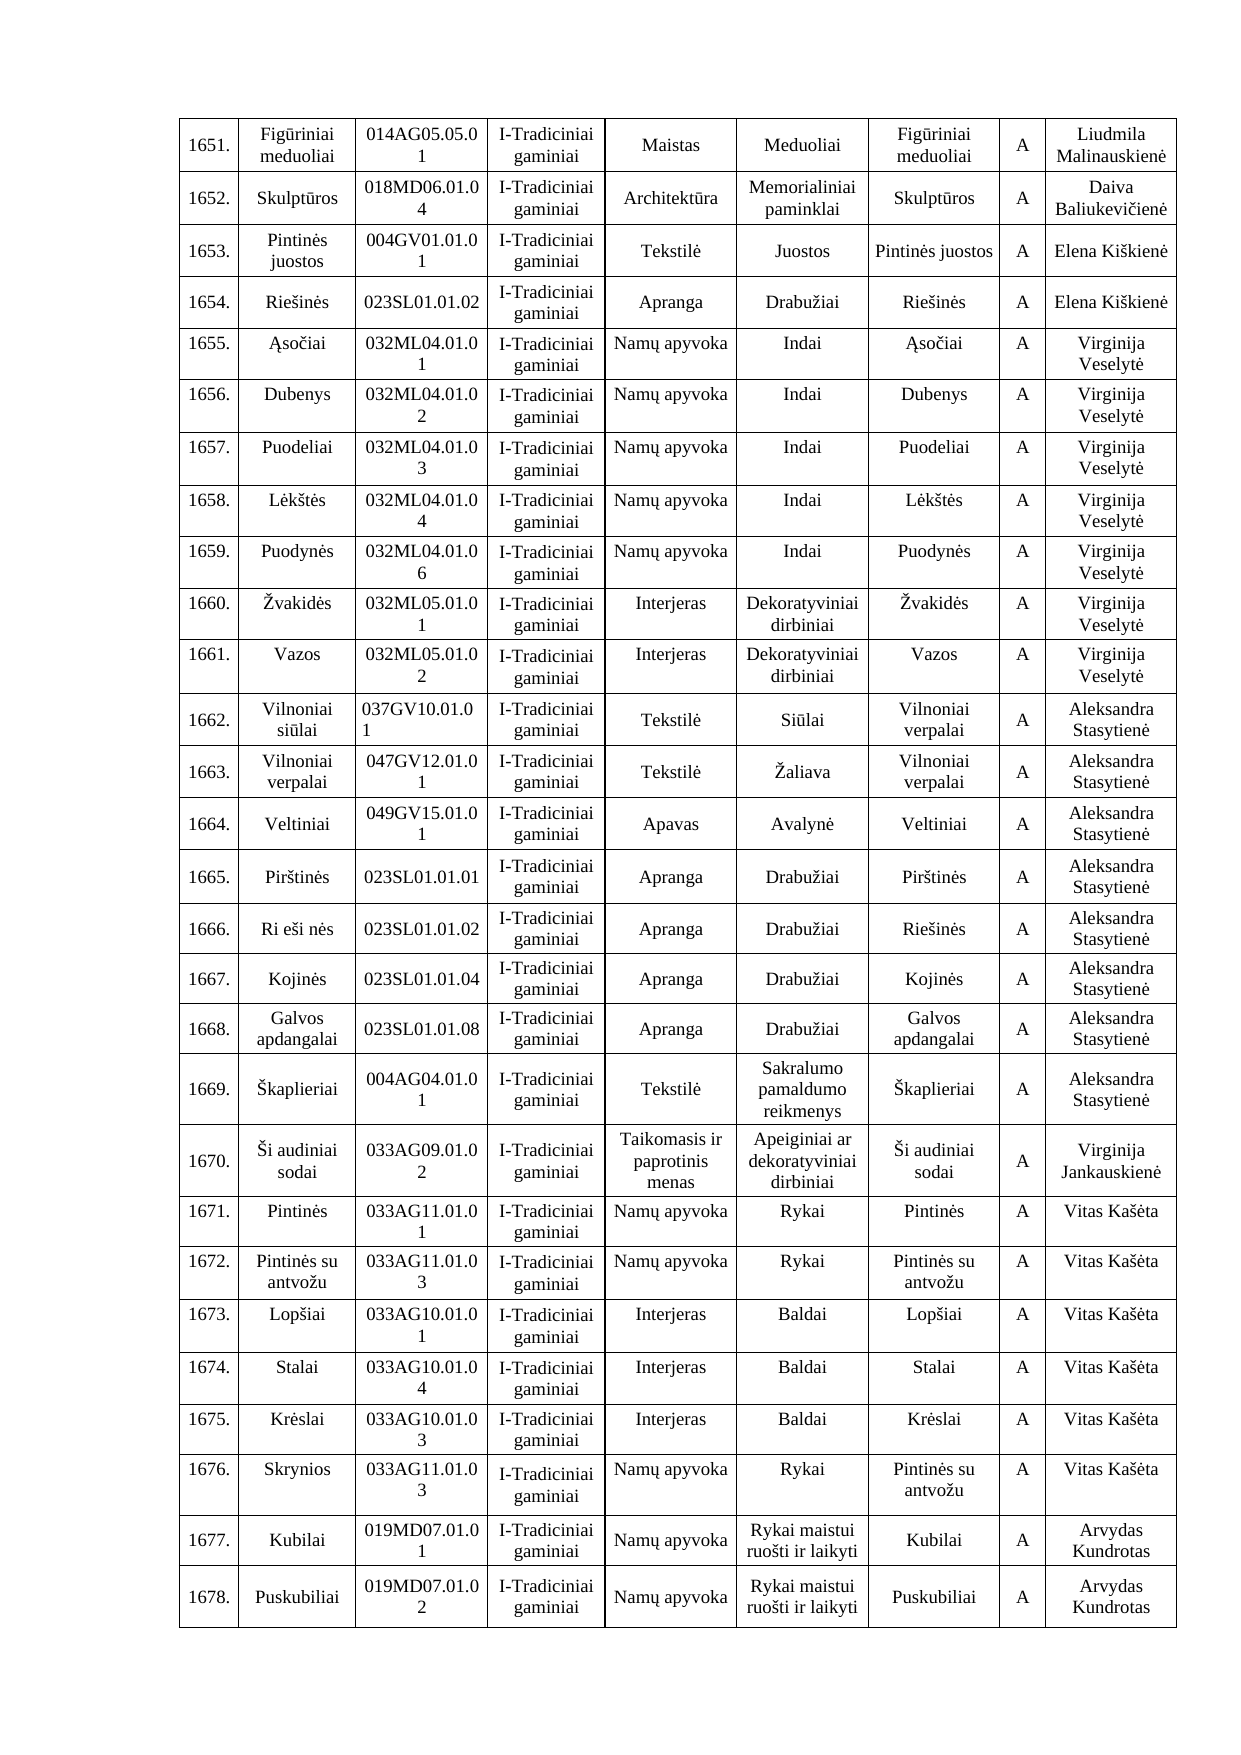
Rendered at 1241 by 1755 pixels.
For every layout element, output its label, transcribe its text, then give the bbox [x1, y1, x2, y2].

table_cell Arvydas Kundrotas [1046, 1566, 1176, 1627]
table_cell Elena Kiškienė [1046, 277, 1176, 328]
table_cell Rykai maistui ruošti ir laikyti [737, 1516, 868, 1565]
table_cell 033AG11.01.01 [356, 1197, 487, 1246]
table_cell I-Tradiciniai gaminiai [488, 1054, 604, 1124]
table_cell Figūriniai meduoliai [869, 119, 999, 171]
table_cell Dekoratyviniai dirbiniai [737, 640, 868, 693]
table_cell 032ML04.01.06 [356, 537, 487, 588]
table_cell 1666. [180, 904, 238, 953]
table_cell Drabužiai [737, 850, 868, 903]
table_cell A [1000, 1247, 1045, 1299]
table_cell Virginija Veselytė [1046, 380, 1176, 432]
table_cell 014AG05.05.01 [356, 119, 487, 171]
table_cell 033AG10.01.01 [356, 1300, 487, 1352]
table_cell 1661. [180, 640, 238, 693]
table_cell Apranga [606, 904, 736, 953]
table_cell A [1000, 277, 1045, 328]
table_cell [175, 693, 179, 744]
table_cell [175, 1565, 179, 1627]
table_cell Pintinės su antvožu [869, 1247, 999, 1299]
table_cell Riešinės [239, 277, 355, 328]
table_cell Ąsočiai [869, 329, 999, 379]
table_cell Puodeliai [239, 433, 355, 485]
table_cell 1663. [180, 746, 238, 797]
table_cell A [1000, 486, 1045, 536]
table_cell Stalai [239, 1353, 355, 1404]
table_cell Virginija Veselytė [1046, 486, 1176, 536]
table_cell A [1000, 954, 1045, 1003]
table_cell [175, 379, 179, 432]
table_cell 1660. [180, 589, 238, 639]
table_cell 1665. [180, 850, 238, 903]
table_cell Dubenys [239, 380, 355, 432]
table_cell 004GV01.01.01 [356, 225, 487, 276]
table_cell Skulptūros [869, 172, 999, 224]
table_cell [175, 797, 179, 849]
table_cell [175, 432, 179, 485]
table_cell Kubilai [869, 1516, 999, 1565]
table_cell Interjeras [606, 640, 736, 693]
table_cell Juostos [737, 225, 868, 276]
table_cell 032ML04.01.04 [356, 486, 487, 536]
table_cell [175, 1515, 179, 1565]
table_cell [175, 171, 179, 224]
table_cell Namų apyvoka [606, 486, 736, 536]
table_cell Pintinės [239, 1197, 355, 1246]
table_cell [1177, 276, 1182, 328]
table_cell Lėkštės [869, 486, 999, 536]
table_cell Elena Kiškienė [1046, 225, 1176, 276]
table_cell 004AG04.01.01 [356, 1054, 487, 1124]
table_cell Pirštinės [869, 850, 999, 903]
table_cell I-Tradiciniai gaminiai [488, 1004, 604, 1053]
table_cell [175, 1352, 179, 1404]
table_cell [1177, 953, 1182, 1003]
table_cell Tekstilė [606, 694, 736, 744]
table_cell Pintinės [869, 1197, 999, 1246]
table_cell [1177, 797, 1182, 849]
table_cell I-Tradiciniai gaminiai [488, 1353, 604, 1404]
table_cell 1674. [180, 1353, 238, 1404]
table_cell 023SL01.01.01 [356, 850, 487, 903]
table_cell Virginija Veselytė [1046, 329, 1176, 379]
table_cell Namų apyvoka [606, 1247, 736, 1299]
table_cell Interjeras [606, 1300, 736, 1352]
table_cell Avalynė [737, 798, 868, 849]
table_cell Namų apyvoka [606, 380, 736, 432]
table_cell Interjeras [606, 1405, 736, 1454]
table_cell [1177, 224, 1182, 276]
table_cell Galvos apdangalai [869, 1004, 999, 1053]
table_cell A [1000, 1353, 1045, 1404]
table_cell I-Tradiciniai gaminiai [488, 172, 604, 224]
table_cell Drabužiai [737, 904, 868, 953]
table_cell 1675. [180, 1405, 238, 1454]
table_cell I-Tradiciniai gaminiai [488, 225, 604, 276]
table_cell Virginija Veselytė [1046, 433, 1176, 485]
table_cell Ši audiniai sodai [869, 1125, 999, 1196]
table_cell 037GV10.01.01 [356, 694, 487, 744]
table_cell Aleksandra Stasytienė [1046, 904, 1176, 953]
table_cell [1177, 118, 1182, 171]
table_cell [175, 745, 179, 797]
table_cell Tekstilė [606, 225, 736, 276]
table_cell Žvakidės [239, 589, 355, 639]
table_cell I-Tradiciniai gaminiai [488, 537, 604, 588]
table_cell 1651. [180, 119, 238, 171]
table_cell A [1000, 850, 1045, 903]
table_cell [1177, 849, 1182, 903]
table_cell 1659. [180, 537, 238, 588]
table_cell A [1000, 798, 1045, 849]
table_cell [1177, 1124, 1182, 1196]
table_cell Škaplieriai [869, 1054, 999, 1124]
table_cell 1677. [180, 1516, 238, 1565]
table_cell 023SL01.01.08 [356, 1004, 487, 1053]
table_cell I-Tradiciniai gaminiai [488, 1300, 604, 1352]
table_cell [1177, 328, 1182, 379]
table_cell [175, 1124, 179, 1196]
table_cell A [1000, 1405, 1045, 1454]
table_cell I-Tradiciniai gaminiai [488, 850, 604, 903]
table_cell A [1000, 1004, 1045, 1053]
table_cell 032ML04.01.01 [356, 329, 487, 379]
table_cell I-Tradiciniai gaminiai [488, 798, 604, 849]
table_cell I-Tradiciniai gaminiai [488, 380, 604, 432]
table_cell Puodynės [869, 537, 999, 588]
table_cell Krėslai [869, 1405, 999, 1454]
table_cell A [1000, 172, 1045, 224]
table_cell Rykai [737, 1455, 868, 1515]
table_cell A [1000, 1455, 1045, 1515]
table_cell I-Tradiciniai gaminiai [488, 1197, 604, 1246]
table_cell Taikomasis ir paprotinis menas [606, 1125, 736, 1196]
table_cell Rykai [737, 1247, 868, 1299]
table_cell Riešinės [869, 277, 999, 328]
table_cell Baldai [737, 1300, 868, 1352]
table_cell A [1000, 433, 1045, 485]
table_cell Vitas Kašėta [1046, 1197, 1176, 1246]
table_cell Figūriniai meduoliai [239, 119, 355, 171]
table_cell Lopšiai [869, 1300, 999, 1352]
table_cell Vitas Kašėta [1046, 1405, 1176, 1454]
table_cell Interjeras [606, 589, 736, 639]
table_cell 1655. [180, 329, 238, 379]
table_cell [1177, 1299, 1182, 1352]
table_cell Indai [737, 433, 868, 485]
table_cell [175, 1246, 179, 1299]
table_cell [1177, 536, 1182, 588]
table_cell Lopšiai [239, 1300, 355, 1352]
table_cell I-Tradiciniai gaminiai [488, 1405, 604, 1454]
table_cell A [1000, 225, 1045, 276]
table_cell Apavas [606, 798, 736, 849]
table_cell A [1000, 380, 1045, 432]
table_cell [1177, 903, 1182, 953]
table_cell Virginija Veselytė [1046, 589, 1176, 639]
table_cell [175, 276, 179, 328]
table_cell Namų apyvoka [606, 1566, 736, 1627]
table_cell 018MD06.01.04 [356, 172, 487, 224]
table_cell Pintinės su antvožu [869, 1455, 999, 1515]
table_cell I-Tradiciniai gaminiai [488, 329, 604, 379]
table_cell A [1000, 119, 1045, 171]
table_cell 023SL01.01.04 [356, 954, 487, 1003]
table_cell I-Tradiciniai gaminiai [488, 589, 604, 639]
table_cell I-Tradiciniai gaminiai [488, 746, 604, 797]
table_cell A [1000, 589, 1045, 639]
table_cell Žaliava [737, 746, 868, 797]
table_cell Baldai [737, 1405, 868, 1454]
table_cell 1668. [180, 1004, 238, 1053]
table_cell 1676. [180, 1455, 238, 1515]
table_cell Aleksandra Stasytienė [1046, 746, 1176, 797]
table_cell A [1000, 1197, 1045, 1246]
table_cell [1177, 1352, 1182, 1404]
table_cell 1654. [180, 277, 238, 328]
table_cell Vazos [869, 640, 999, 693]
table_cell [175, 118, 179, 171]
table_cell Namų apyvoka [606, 1455, 736, 1515]
table_cell 1667. [180, 954, 238, 1003]
table_cell [1177, 1053, 1182, 1124]
table_cell Architektūra [606, 172, 736, 224]
table_cell Indai [737, 329, 868, 379]
table_cell Namų apyvoka [606, 537, 736, 588]
table_cell 1664. [180, 798, 238, 849]
table_cell 1671. [180, 1197, 238, 1246]
table_cell Veltiniai [869, 798, 999, 849]
table_cell [175, 485, 179, 536]
table_cell Apranga [606, 1004, 736, 1053]
table_cell Indai [737, 380, 868, 432]
table_cell Interjeras [606, 1353, 736, 1404]
table_cell I-Tradiciniai gaminiai [488, 904, 604, 953]
table_cell [1177, 588, 1182, 639]
table_cell [1177, 693, 1182, 744]
table_cell 023SL01.01.02 [356, 904, 487, 953]
table_cell I-Tradiciniai gaminiai [488, 1516, 604, 1565]
table_cell [1177, 485, 1182, 536]
table_cell Vilnoniai verpalai [239, 746, 355, 797]
table_cell 033AG11.01.03 [356, 1247, 487, 1299]
table_cell Kojinės [869, 954, 999, 1003]
table_cell 033AG10.01.04 [356, 1353, 487, 1404]
table_cell Meduoliai [737, 119, 868, 171]
table_cell 1673. [180, 1300, 238, 1352]
table_cell Lėkštės [239, 486, 355, 536]
table_cell Kojinės [239, 954, 355, 1003]
table_cell Vitas Kašėta [1046, 1353, 1176, 1404]
table_cell 033AG11.01.03 [356, 1455, 487, 1515]
table_cell [175, 224, 179, 276]
table_cell A [1000, 1566, 1045, 1627]
table_cell Virginija Veselytė [1046, 640, 1176, 693]
table_cell Skrynios [239, 1455, 355, 1515]
table_cell Drabužiai [737, 954, 868, 1003]
table_cell Vilnoniai verpalai [869, 746, 999, 797]
table_cell [1177, 745, 1182, 797]
table_cell [175, 1053, 179, 1124]
table_cell Apranga [606, 850, 736, 903]
table_cell Rykai maistui ruošti ir laikyti [737, 1566, 868, 1627]
table_cell Skulptūros [239, 172, 355, 224]
table_cell [1177, 379, 1182, 432]
table_cell Drabužiai [737, 277, 868, 328]
table_cell A [1000, 1300, 1045, 1352]
table_cell 1669. [180, 1054, 238, 1124]
table_cell Pintinės su antvožu [239, 1247, 355, 1299]
table_cell I-Tradiciniai gaminiai [488, 1125, 604, 1196]
table_cell Aleksandra Stasytienė [1046, 798, 1176, 849]
table_cell Memorialiniai paminklai [737, 172, 868, 224]
table_cell Vazos [239, 640, 355, 693]
table_cell Apranga [606, 954, 736, 1003]
table_cell Vilnoniai verpalai [869, 694, 999, 744]
table_cell Siūlai [737, 694, 868, 744]
table_cell 032ML05.01.01 [356, 589, 487, 639]
table_cell Škaplieriai [239, 1054, 355, 1124]
table_cell Vitas Kašėta [1046, 1455, 1176, 1515]
table_cell [1177, 171, 1182, 224]
table_cell Pintinės juostos [239, 225, 355, 276]
table_cell Puodeliai [869, 433, 999, 485]
table_cell [1177, 1454, 1182, 1515]
table_cell Rykai [737, 1197, 868, 1246]
table_cell 023SL01.01.02 [356, 277, 487, 328]
table_cell Arvydas Kundrotas [1046, 1516, 1176, 1565]
table_cell Virginija Jankauskienė [1046, 1125, 1176, 1196]
table_cell I-Tradiciniai gaminiai [488, 1247, 604, 1299]
table_cell 1656. [180, 380, 238, 432]
table_cell I-Tradiciniai gaminiai [488, 954, 604, 1003]
table_cell A [1000, 1054, 1045, 1124]
table_cell Tekstilė [606, 1054, 736, 1124]
table_cell Indai [737, 537, 868, 588]
table_cell 047GV12.01.01 [356, 746, 487, 797]
table_cell Krėslai [239, 1405, 355, 1454]
table_cell A [1000, 1125, 1045, 1196]
table_cell [1177, 432, 1182, 485]
table_cell 1652. [180, 172, 238, 224]
table_cell Aleksandra Stasytienė [1046, 954, 1176, 1003]
table_cell A [1000, 640, 1045, 693]
table_cell Namų apyvoka [606, 329, 736, 379]
table_cell 1658. [180, 486, 238, 536]
table_cell I-Tradiciniai gaminiai [488, 486, 604, 536]
table_cell Aleksandra Stasytienė [1046, 1054, 1176, 1124]
table_cell [175, 639, 179, 693]
table_cell 1662. [180, 694, 238, 744]
table_cell Indai [737, 486, 868, 536]
table_cell [175, 849, 179, 903]
table_cell A [1000, 329, 1045, 379]
table_cell I-Tradiciniai gaminiai [488, 277, 604, 328]
table_cell Apeiginiai ar dekoratyviniai dirbiniai [737, 1125, 868, 1196]
table_cell Vitas Kašėta [1046, 1300, 1176, 1352]
table_cell [1177, 1565, 1182, 1627]
table_cell Pintinės juostos [869, 225, 999, 276]
table_cell [1177, 639, 1182, 693]
table_cell Daiva Baliukevičienė [1046, 172, 1176, 224]
table_cell A [1000, 746, 1045, 797]
table_cell Žvakidės [869, 589, 999, 639]
table_cell [175, 953, 179, 1003]
table_cell 1672. [180, 1247, 238, 1299]
table_cell Dubenys [869, 380, 999, 432]
table_cell Dekoratyviniai dirbiniai [737, 589, 868, 639]
table_cell 1653. [180, 225, 238, 276]
table_cell Galvos apdangalai [239, 1004, 355, 1053]
table_cell Sakralumo pamaldumo reikmenys [737, 1054, 868, 1124]
table_cell 049GV15.01.01 [356, 798, 487, 849]
table_cell Stalai [869, 1353, 999, 1404]
table_cell Tekstilė [606, 746, 736, 797]
table_cell Puskubiliai [239, 1566, 355, 1627]
table_cell Puskubiliai [869, 1566, 999, 1627]
table_cell A [1000, 537, 1045, 588]
table_cell I-Tradiciniai gaminiai [488, 1566, 604, 1627]
table_cell Maistas [606, 119, 736, 171]
table_cell [1177, 1246, 1182, 1299]
table_cell Ši audiniai sodai [239, 1125, 355, 1196]
table_cell [175, 1454, 179, 1515]
table_cell Veltiniai [239, 798, 355, 849]
table_cell Aleksandra Stasytienė [1046, 1004, 1176, 1053]
table_cell Baldai [737, 1353, 868, 1404]
table_cell I-Tradiciniai gaminiai [488, 433, 604, 485]
table_cell Virginija Veselytė [1046, 537, 1176, 588]
table_cell [175, 1196, 179, 1246]
table_cell Drabužiai [737, 1004, 868, 1053]
table_cell A [1000, 904, 1045, 953]
table_cell 033AG10.01.03 [356, 1405, 487, 1454]
table_cell Namų apyvoka [606, 1516, 736, 1565]
table_cell Liudmila Malinauskienė [1046, 119, 1176, 171]
table_cell 1678. [180, 1566, 238, 1627]
table_cell [1177, 1404, 1182, 1454]
table_cell [175, 903, 179, 953]
table_cell 019MD07.01.02 [356, 1566, 487, 1627]
table_cell [175, 1003, 179, 1053]
table_cell [1177, 1003, 1182, 1053]
table_cell 032ML04.01.03 [356, 433, 487, 485]
table_cell A [1000, 1516, 1045, 1565]
table_cell A [1000, 694, 1045, 744]
table_cell Aleksandra Stasytienė [1046, 694, 1176, 744]
table_cell [1177, 1515, 1182, 1565]
table_cell [175, 1299, 179, 1352]
table_cell Puodynės [239, 537, 355, 588]
table_cell Pirštinės [239, 850, 355, 903]
table_cell Kubilai [239, 1516, 355, 1565]
table_cell 032ML05.01.02 [356, 640, 487, 693]
table_cell Ri eši nės [239, 904, 355, 953]
table_cell [175, 328, 179, 379]
table_cell Apranga [606, 277, 736, 328]
table_cell [175, 588, 179, 639]
table_cell Riešinės [869, 904, 999, 953]
table_cell I-Tradiciniai gaminiai [488, 119, 604, 171]
table_cell 019MD07.01.01 [356, 1516, 487, 1565]
table_cell [1177, 1196, 1182, 1246]
table_cell Vitas Kašėta [1046, 1247, 1176, 1299]
table_cell 033AG09.01.02 [356, 1125, 487, 1196]
table_cell I-Tradiciniai gaminiai [488, 1455, 604, 1515]
table_cell [175, 536, 179, 588]
table_cell 1670. [180, 1125, 238, 1196]
table_cell Namų apyvoka [606, 1197, 736, 1246]
table_cell 032ML04.01.02 [356, 380, 487, 432]
table_cell Ąsočiai [239, 329, 355, 379]
table_cell Namų apyvoka [606, 433, 736, 485]
table_cell I-Tradiciniai gaminiai [488, 640, 604, 693]
table_cell Vilnoniai siūlai [239, 694, 355, 744]
table_cell 1657. [180, 433, 238, 485]
table_cell Aleksandra Stasytienė [1046, 850, 1176, 903]
table_cell I-Tradiciniai gaminiai [488, 694, 604, 744]
table_cell [175, 1404, 179, 1454]
